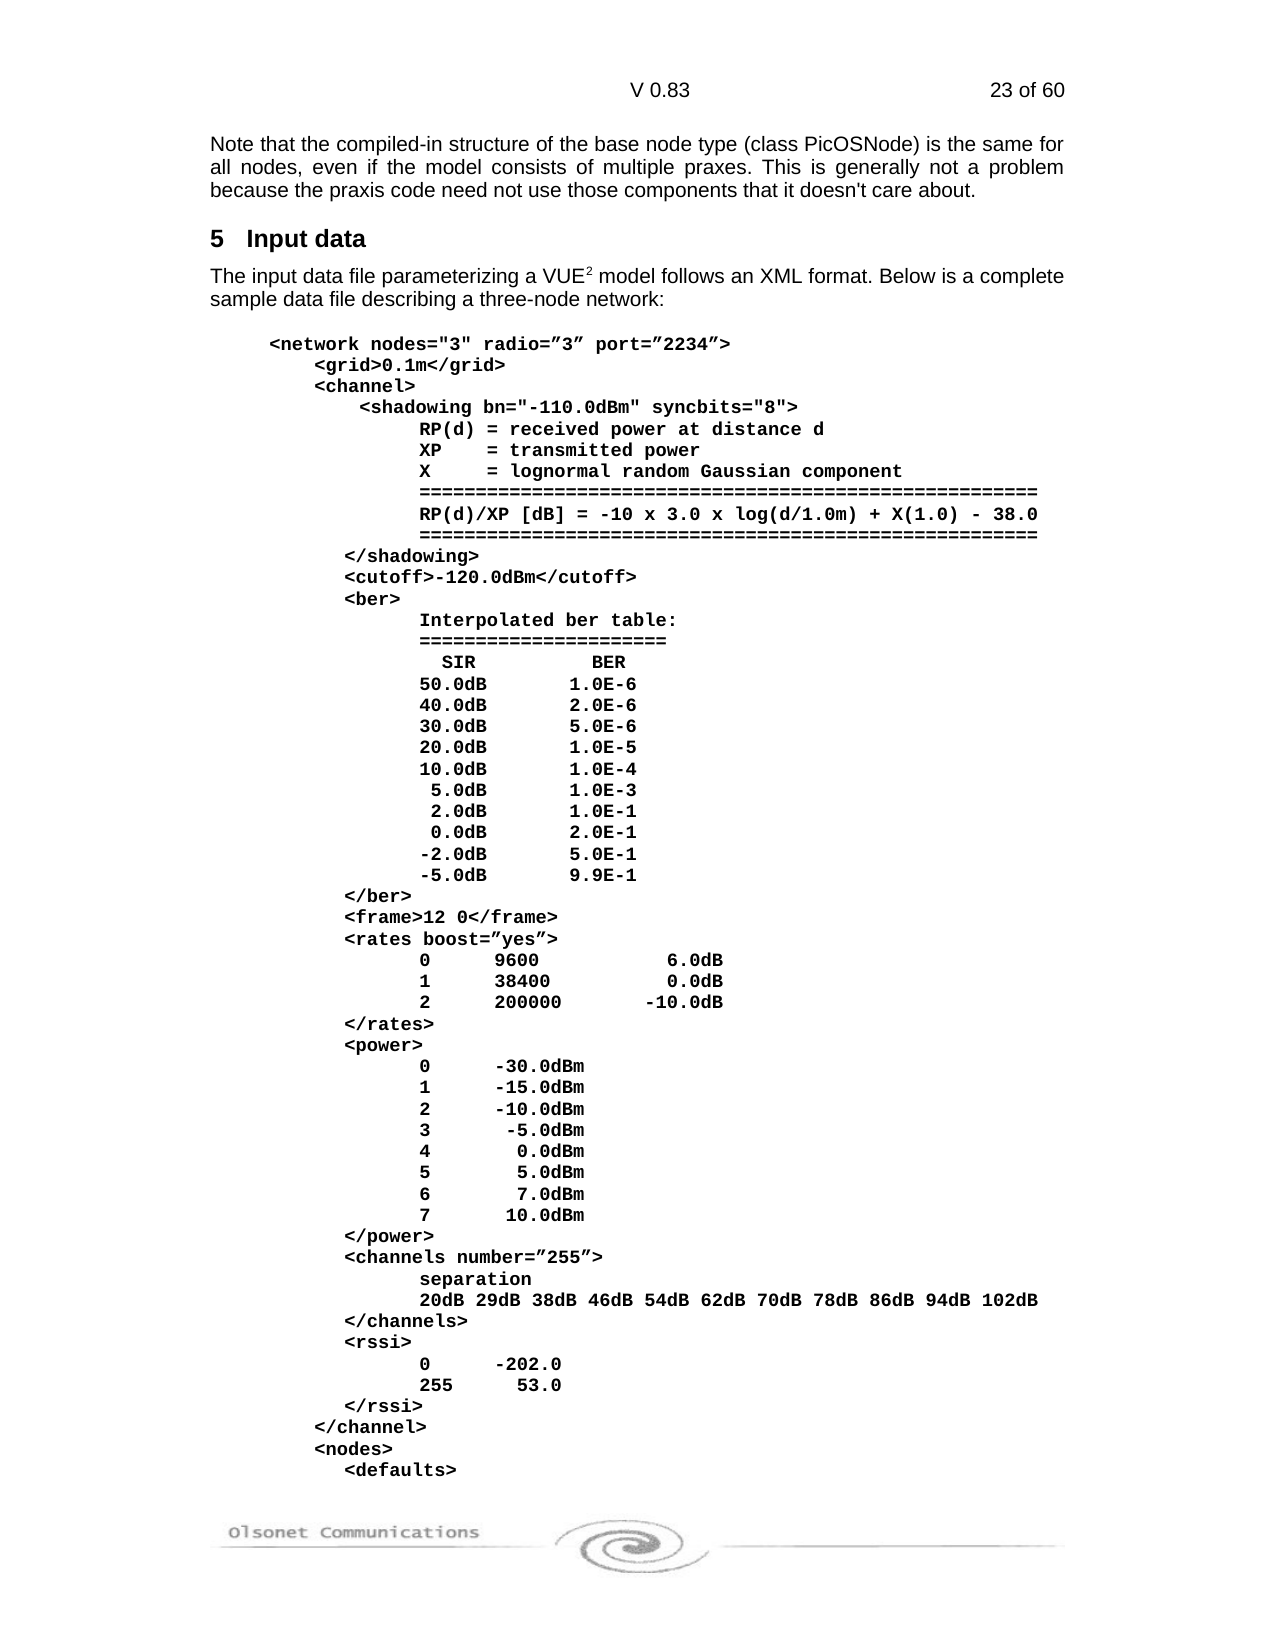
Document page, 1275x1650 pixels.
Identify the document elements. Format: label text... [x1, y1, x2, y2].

text 20.0dB 1.0E-5 [269, 738, 1065, 759]
text 10.0dB 1.0E-4 [269, 759, 1065, 781]
text 1 -15.0dBm [269, 1078, 1065, 1099]
text 30.0dB 5.0E-6 [269, 717, 1065, 738]
text Interpolated ber table: [269, 611, 1065, 632]
text <cutoff>-120.0dBm</cutoff> [269, 568, 1065, 589]
text <grid>0.1m</grid> [269, 356, 1065, 377]
text <channels number=”255”> [269, 1248, 1065, 1269]
text 5 5.0dBm [269, 1163, 1065, 1184]
text 255 53.0 [269, 1376, 1065, 1397]
text 0 -202.0 [269, 1354, 1065, 1376]
text 40.0dB 2.0E-6 [269, 696, 1065, 717]
text <rates boost=”yes”> [269, 929, 1065, 951]
text 50.0dB 1.0E-6 [269, 674, 1065, 696]
subtitle Input data [210, 225, 1065, 253]
text 1 38400 0.0dB [269, 972, 1065, 993]
text XP = transmitted power [269, 441, 1065, 462]
text ======================================================= [269, 526, 1065, 547]
text <nodes> [269, 1439, 1065, 1461]
text 6 7.0dBm [269, 1184, 1065, 1206]
text </rssi> [269, 1397, 1065, 1418]
text </channels> [269, 1312, 1065, 1333]
text <power> [269, 1036, 1065, 1057]
text 0.0dB 2.0E-1 [269, 823, 1065, 844]
text <channel> [269, 377, 1065, 398]
text </rates> [269, 1014, 1065, 1036]
text <rssi> [269, 1333, 1065, 1354]
text <network nodes="3" radio=”3” port=”2234”> [269, 334, 1065, 356]
text 7 10.0dBm [269, 1206, 1065, 1227]
text separation [269, 1269, 1065, 1291]
text 0 -30.0dBm [269, 1057, 1065, 1078]
text The input data file parameterizing a VUE2 model follows an XML format. Below is a complete sample data file describing a three-node network: [210, 265, 1065, 311]
text SIR BER [269, 653, 1065, 674]
text 4 0.0dBm [269, 1142, 1065, 1163]
text ======================================================= [269, 483, 1065, 504]
text 2 -10.0dBm [269, 1099, 1065, 1121]
text -2.0dB 5.0E-1 [269, 844, 1065, 866]
text 5.0dB 1.0E-3 [269, 781, 1065, 802]
text 20dB 29dB 38dB 46dB 54dB 62dB 70dB 78dB 86dB 94dB 102dB [269, 1291, 1065, 1312]
picture [210, 1504, 1065, 1596]
text 0 9600 6.0dB [269, 951, 1065, 972]
text RP(d)/XP [dB] = -10 x 3.0 x log(d/1.0m) + X(1.0) - 38.0 [269, 504, 1065, 526]
text -5.0dB 9.9E-1 [269, 866, 1065, 887]
text </ber> [269, 887, 1065, 908]
text </channel> [269, 1418, 1065, 1439]
text </shadowing> [269, 547, 1065, 568]
text 2 200000 -10.0dB [269, 993, 1065, 1014]
text RP(d) = received power at distance d [269, 419, 1065, 441]
text </power> [269, 1227, 1065, 1248]
text <defaults> [269, 1461, 1065, 1482]
text X = lognormal random Gaussian component [269, 462, 1065, 483]
text 3 -5.0dBm [269, 1121, 1065, 1142]
text ====================== [269, 632, 1065, 653]
text <ber> [269, 589, 1065, 611]
text Note that the compiled-in structure of the base node type (class PicOSNode) is the same for all nodes, even if the model consists of multiple praxes. This is generally not a problem because the praxis code need not use those components that it doesn't care about. [210, 132, 1065, 202]
text <shadowing bn="-110.0dBm" syncbits="8"> [269, 398, 1065, 419]
text <frame>12 0</frame> [269, 908, 1065, 929]
text 2.0dB 1.0E-1 [269, 802, 1065, 823]
